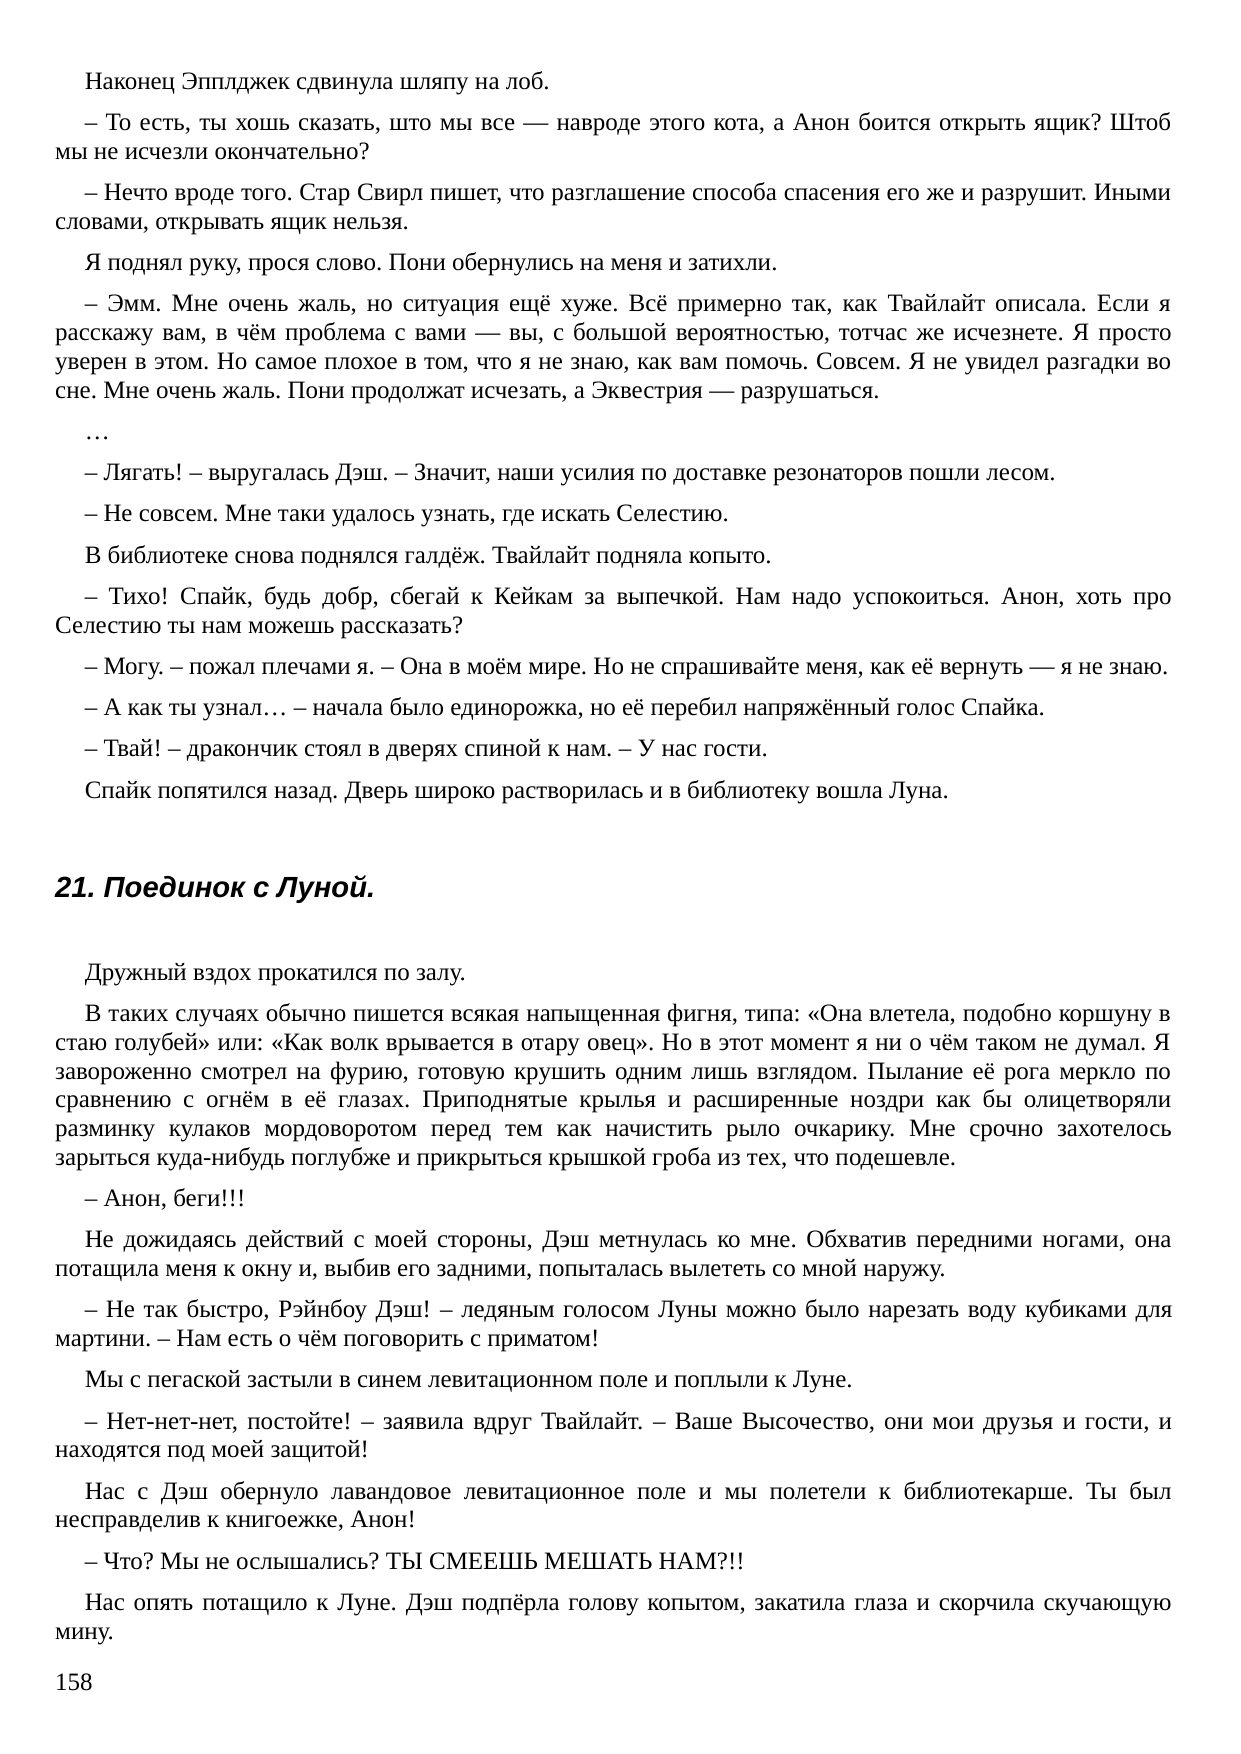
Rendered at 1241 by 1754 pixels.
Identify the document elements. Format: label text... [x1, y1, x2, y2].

text В библиотеке снова поднялся галдёж. Твайлайт подняла копыто. [55, 540, 1173, 568]
text – Твай! – дракончик стоял в дверях спиной к нам. – У нас гости. [55, 733, 1173, 762]
text – Могу. – пожал плечами я. – Она в моём мире. Но не спрашивайте меня, как её вернуть — я не знаю. [55, 651, 1173, 680]
text – Тихо! Спайк, будь добр, сбегай к Кейкам за выпечкой. Нам надо успокоиться. Анон, хоть про Селестию ты нам можешь рассказать? [55, 581, 1173, 638]
text – Не совсем. Мне таки удалось узнать, где искать Селестию. [55, 498, 1173, 527]
text … [55, 416, 1173, 445]
text – Лягать! – выругалась Дэш. – Значит, наши усилия по доставке резонаторов пошли лесом. [55, 457, 1173, 486]
text Наконец Эпплджек сдвинула шляпу на лоб. [55, 66, 1173, 95]
text – Эмм. Мне очень жаль, но ситуация ещё хуже. Всё примерно так, как Твайлайт описала. Если я расскажу вам, в чём проблема с вами — вы, с большой вероятностью, тотчас же исчезнете. Я просто уверен в этом. Но самое плохое в том, что я не знаю, как вам помочь. Совсем. Я не увидел разгадки во сне. Мне очень жаль. Пони продолжат исчезать, а Эквестрия — разрушаться. [55, 288, 1173, 403]
text – А как ты узнал… – начала было единорожка, но её перебил напряжённый голос Спайка. [55, 692, 1173, 721]
text Я поднял руку, прося слово. Пони обернулись на меня и затихли. [55, 247, 1173, 276]
text Мы с пегаской застыли в синем левитационном поле и поплыли к Луне. [55, 1364, 1173, 1393]
subtitle 21. Поединок с Луной. [55, 870, 1173, 903]
text Спайк попятился назад. Дверь широко растворилась и в библиотеку вошла Луна. [55, 775, 1173, 803]
text Нас опять потащило к Луне. Дэш подпёрла голову копытом, закатила глаза и скорчила скучающую мину. [55, 1587, 1173, 1644]
text Не дожидаясь действий с моей стороны, Дэш метнулась ко мне. Обхватив передними ногами, она потащила меня к окну и, выбив его задними, попыталась вылететь со мной наружу. [55, 1224, 1173, 1282]
text Нас с Дэш обернуло лавандовое левитационное поле и мы полетели к библиотекарше. Ты был несправделив к книгоежке, Анон! [55, 1476, 1173, 1533]
text Дружный вздох прокатился по залу. [55, 957, 1173, 986]
text – Нет-нет-нет, постойте! – заявила вдруг Твайлайт. – Ваше Высочество, они мои друзья и гости, и находятся под моей защитой! [55, 1406, 1173, 1463]
text – Не так быстро, Рэйнбоу Дэш! – ледяным голосом Луны можно было нарезать воду кубиками для мартини. – Нам есть о чём поговорить с приматом! [55, 1294, 1173, 1352]
text – Что? Мы не ослышались? ТЫ СМЕЕШЬ МЕШАТЬ НАМ?!! [55, 1546, 1173, 1574]
text В таких случаях обычно пишется всякая напыщенная фигня, типа: «Она влетела, подобно коршуну в стаю голубей» или: «Как волк врывается в отару овец». Но в этот момент я ни о чём таком не думал. Я завороженно смотрел на фурию, готовую крушить одним лишь взглядом. Пылание её рога меркло по сравнению с огнём в её глазах. Приподнятые крылья и расширенные ноздри как бы олицетворяли разминку кулаков мордоворотом перед тем как начистить рыло очкарику. Мне срочно захотелось зарыться куда-нибудь поглубже и прикрыться крышкой гроба из тех, что подешевле. [55, 998, 1173, 1171]
text – То есть, ты хошь сказать, што мы все — навроде этого кота, а Анон боится открыть ящик? Штоб мы не исчезли окончательно? [55, 107, 1173, 165]
text – Анон, беги!!! [55, 1183, 1173, 1212]
text – Нечто вроде того. Стар Свирл пишет, что разглашение способа спасения его же и разрушит. Иными словами, открывать ящик нельзя. [55, 177, 1173, 235]
